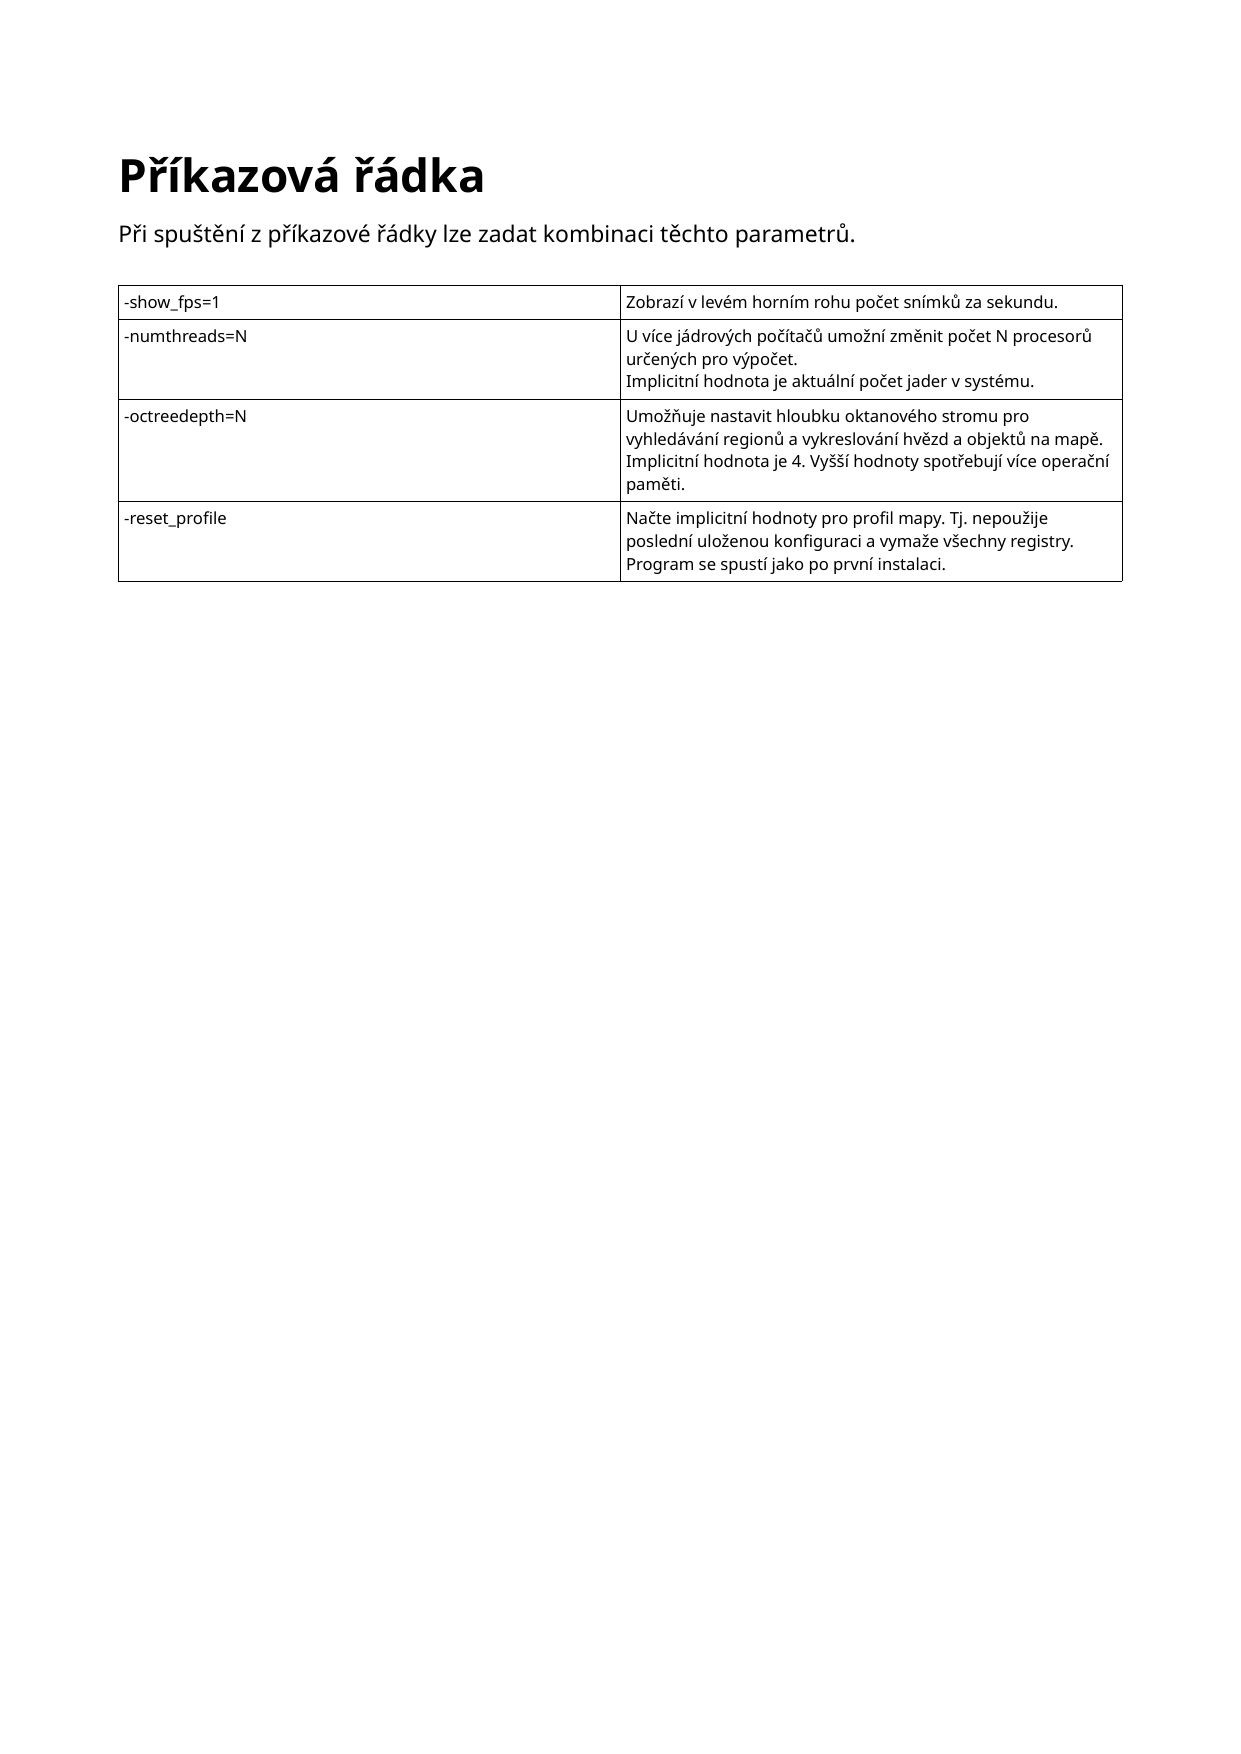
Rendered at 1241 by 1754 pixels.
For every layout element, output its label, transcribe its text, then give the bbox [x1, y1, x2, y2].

table_header -octreedepth=N [119, 400, 620, 501]
table_cell U více jádrových počítačů umožní změnit počet N procesorů určených pro výpočet. Implicitní hodnota je aktuální počet jader v systému. [621, 320, 1122, 398]
table_cell Načte implicitní hodnoty pro profil mapy. Tj. nepoužije poslední uloženou konfiguraci a vymaže všechny registry. Program se spustí jako po první instalaci. [621, 502, 1122, 581]
table_cell -reset_profile [119, 502, 620, 581]
table_header Umožňuje nastavit hloubku oktanového stromu pro vyhledávání regionů a vykreslování hvězd a objektů na mapě. Implicitní hodnota je 4. Vyšší hodnoty spotřebují více operační paměti. [621, 400, 1122, 501]
table_cell -numthreads=N [119, 320, 620, 398]
text Při spuštění z příkazové řádky lze zadat kombinaci těchto parametrů. [118, 218, 1122, 249]
table_header Zobrazí v levém horním rohu počet snímků za sekundu. [621, 286, 1122, 319]
subtitle Příkazová řádka [118, 143, 1122, 206]
table_header -show_fps=1 [119, 286, 620, 319]
